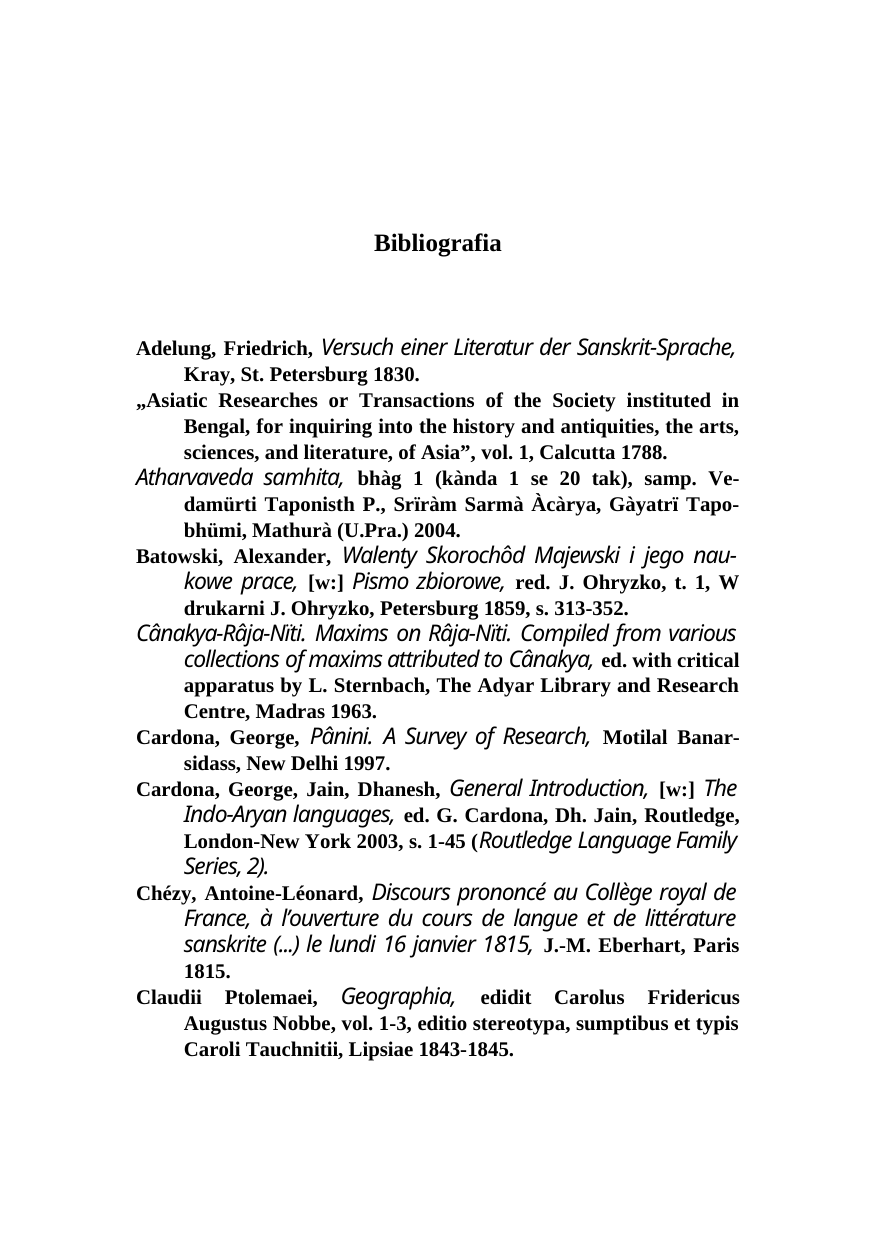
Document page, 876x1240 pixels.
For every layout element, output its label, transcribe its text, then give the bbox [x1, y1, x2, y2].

text Claudii Ptolemaei, Geographia, edidit Carolus Fridericus Augustus Nobbe, vol. 1-3, editio stereotypa, sumptibus et typis Caroli Tauchnitii, Lipsiae 1843-1845. [136, 983, 740, 1061]
text Cânakya-Râja-Nïti. Maxims on Râja-Nïti. Compiled from various collections of maxims attributed to Cânakya, ed. with critical apparatus by L. Sternbach, The Adyar Library and Research Centre, Madras 1963. [136, 620, 740, 724]
text Chézy, Antoine-Léonard, Discours prononcé au Collège royal de France, à l’ouverture du cours de langue et de littérature sanskrite (...) le lundi 16 janvier 1815, J.-M. Eberhart, Paris 1815. [136, 880, 740, 983]
text Cardona, George, Pânini. A Survey of Research, Motilal Banar- sidass, New Delhi 1997. [136, 724, 740, 776]
text Bibliografia [136, 231, 740, 256]
text Batowski, Alexander, Walenty Skorochôd Majewski i jego nau- kowe prace, [w:] Pismo zbiorowe, red. J. Ohryzko, t. 1, W drukarni J. Ohryzko, Petersburg 1859, s. 313-352. [136, 542, 740, 620]
text Atharvaveda samhita, bhàg 1 (kànda 1 se 20 tak), samp. Ve- damürti Taponisth P., Srïràm Sarmà Àcàrya, Gàyatrï Tapo- bhümi, Mathurà (U.Pra.) 2004. [136, 465, 740, 542]
text „Asiatic Researches or Transactions of the Society instituted in Bengal, for inquiring into the history and antiquities, the arts, sciences, and literature, of Asia”, vol. 1, Calcutta 1788. [136, 387, 740, 465]
text Cardona, George, Jain, Dhanesh, General Introduction, [w:] The Indo-Aryan languages, ed. G. Cardona, Dh. Jain, Routledge, London-New York 2003, s. 1-45 (Routledge Language Family Series, 2). [136, 776, 740, 880]
text Adelung, Friedrich, Versuch einer Literatur der Sanskrit-Sprache, Kray, St. Petersburg 1830. [136, 335, 740, 387]
